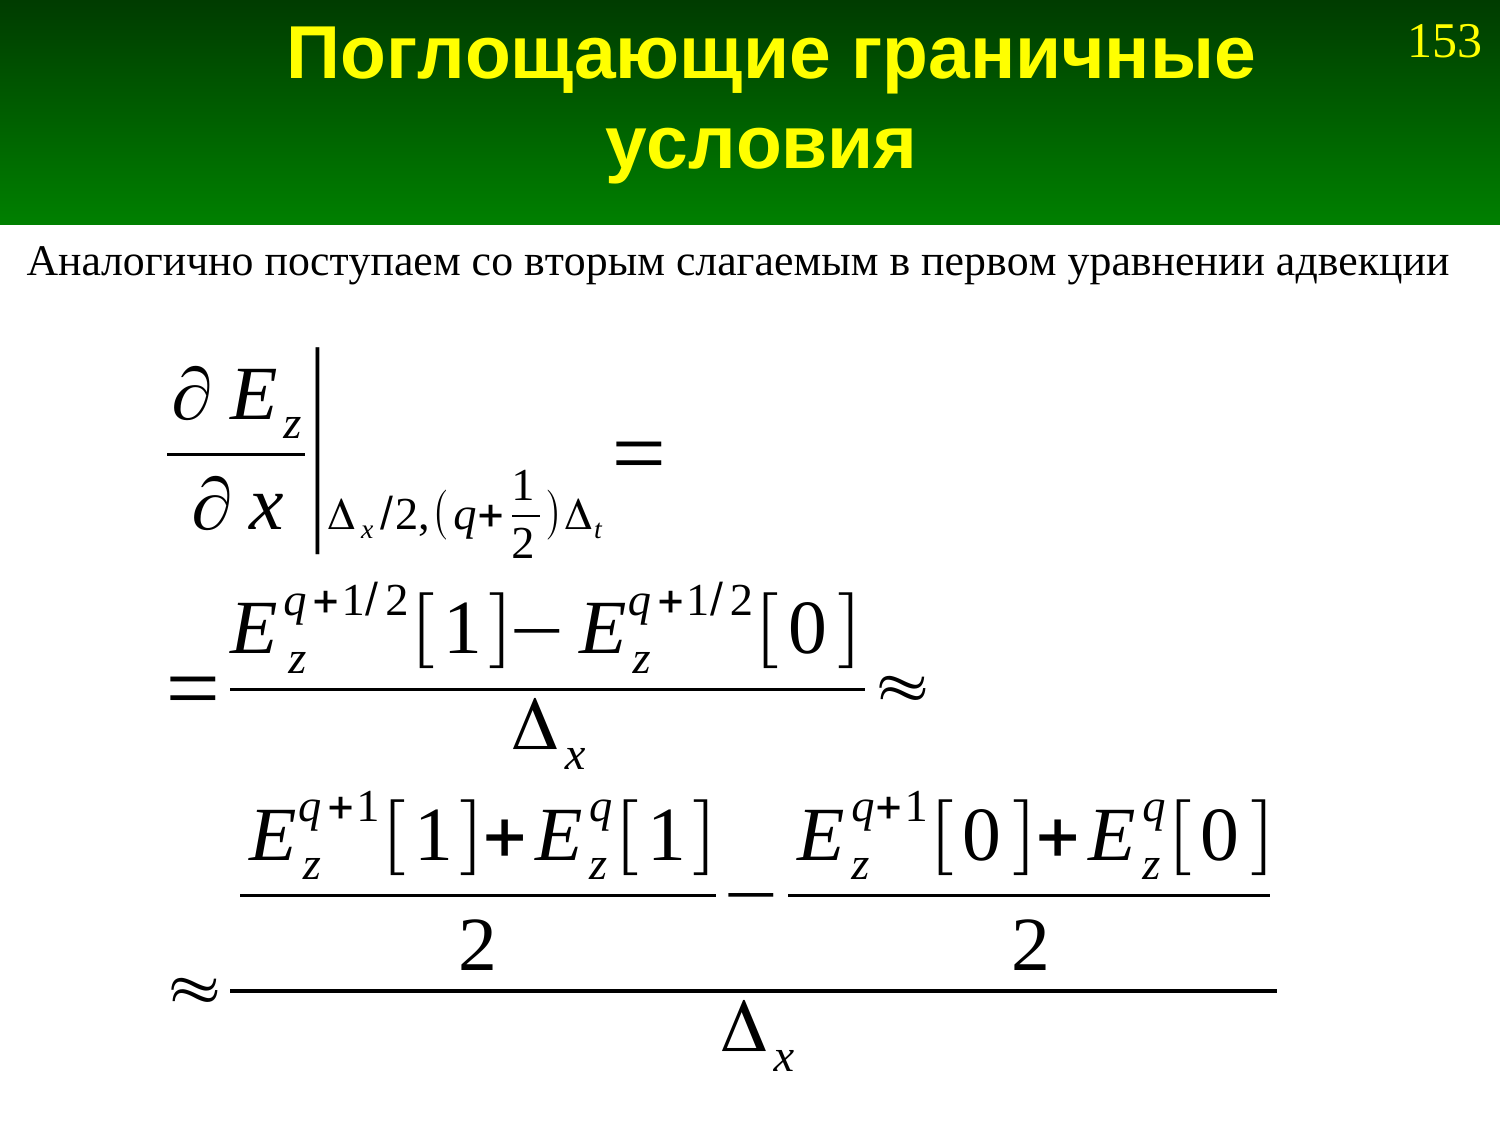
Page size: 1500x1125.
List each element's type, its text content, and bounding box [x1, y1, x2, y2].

title Поглощающие граничные условия [123, 0, 1399, 192]
chart [142, 342, 1302, 1082]
text_box Аналогично поступаем со вторым слагаемым в первом уравнении адвекции [11, 224, 1487, 300]
